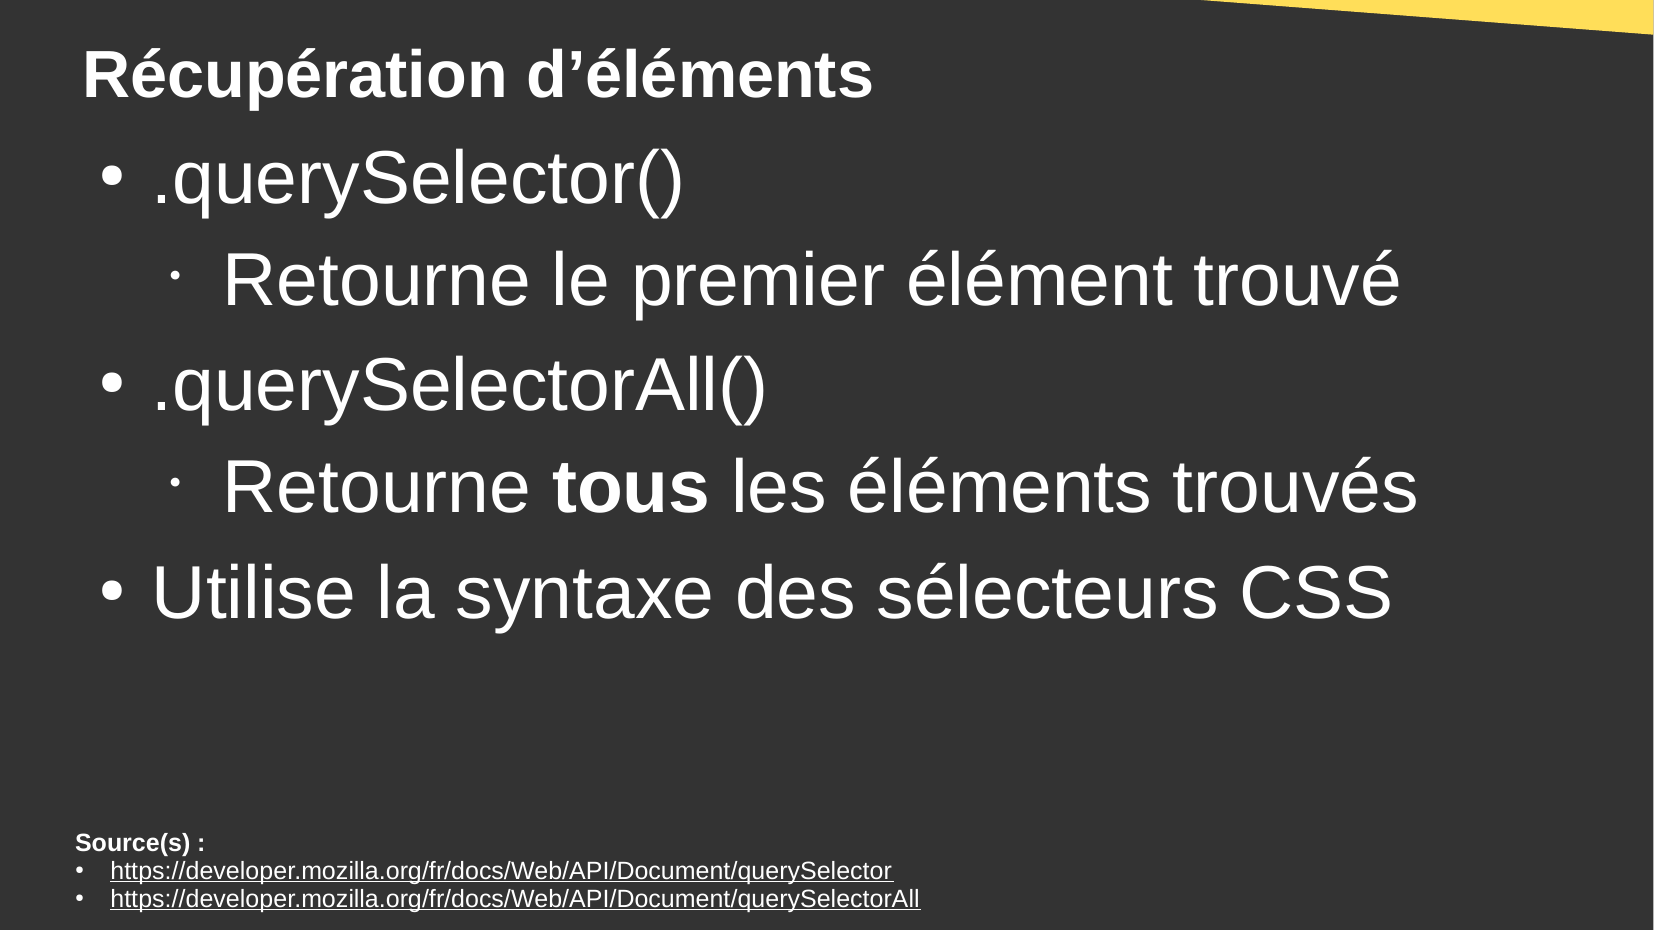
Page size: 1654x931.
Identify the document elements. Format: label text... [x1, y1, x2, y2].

text_box Source(s) : https://developer.mozilla.org/fr/docs/Web/API/Document/querySelector https://developer.mozilla.org/fr/docs/Web/API/Document/querySelectorAll [60, 821, 1546, 931]
text_box [1201, 0, 1654, 35]
title Récupération d’éléments [82, 37, 1571, 112]
list .querySelector() Retourne le premier élément trouvé .querySelectorAll() Retourne tous les éléments trouvés Utilise la syntaxe des sélecteurs CSS [80, 135, 1619, 768]
